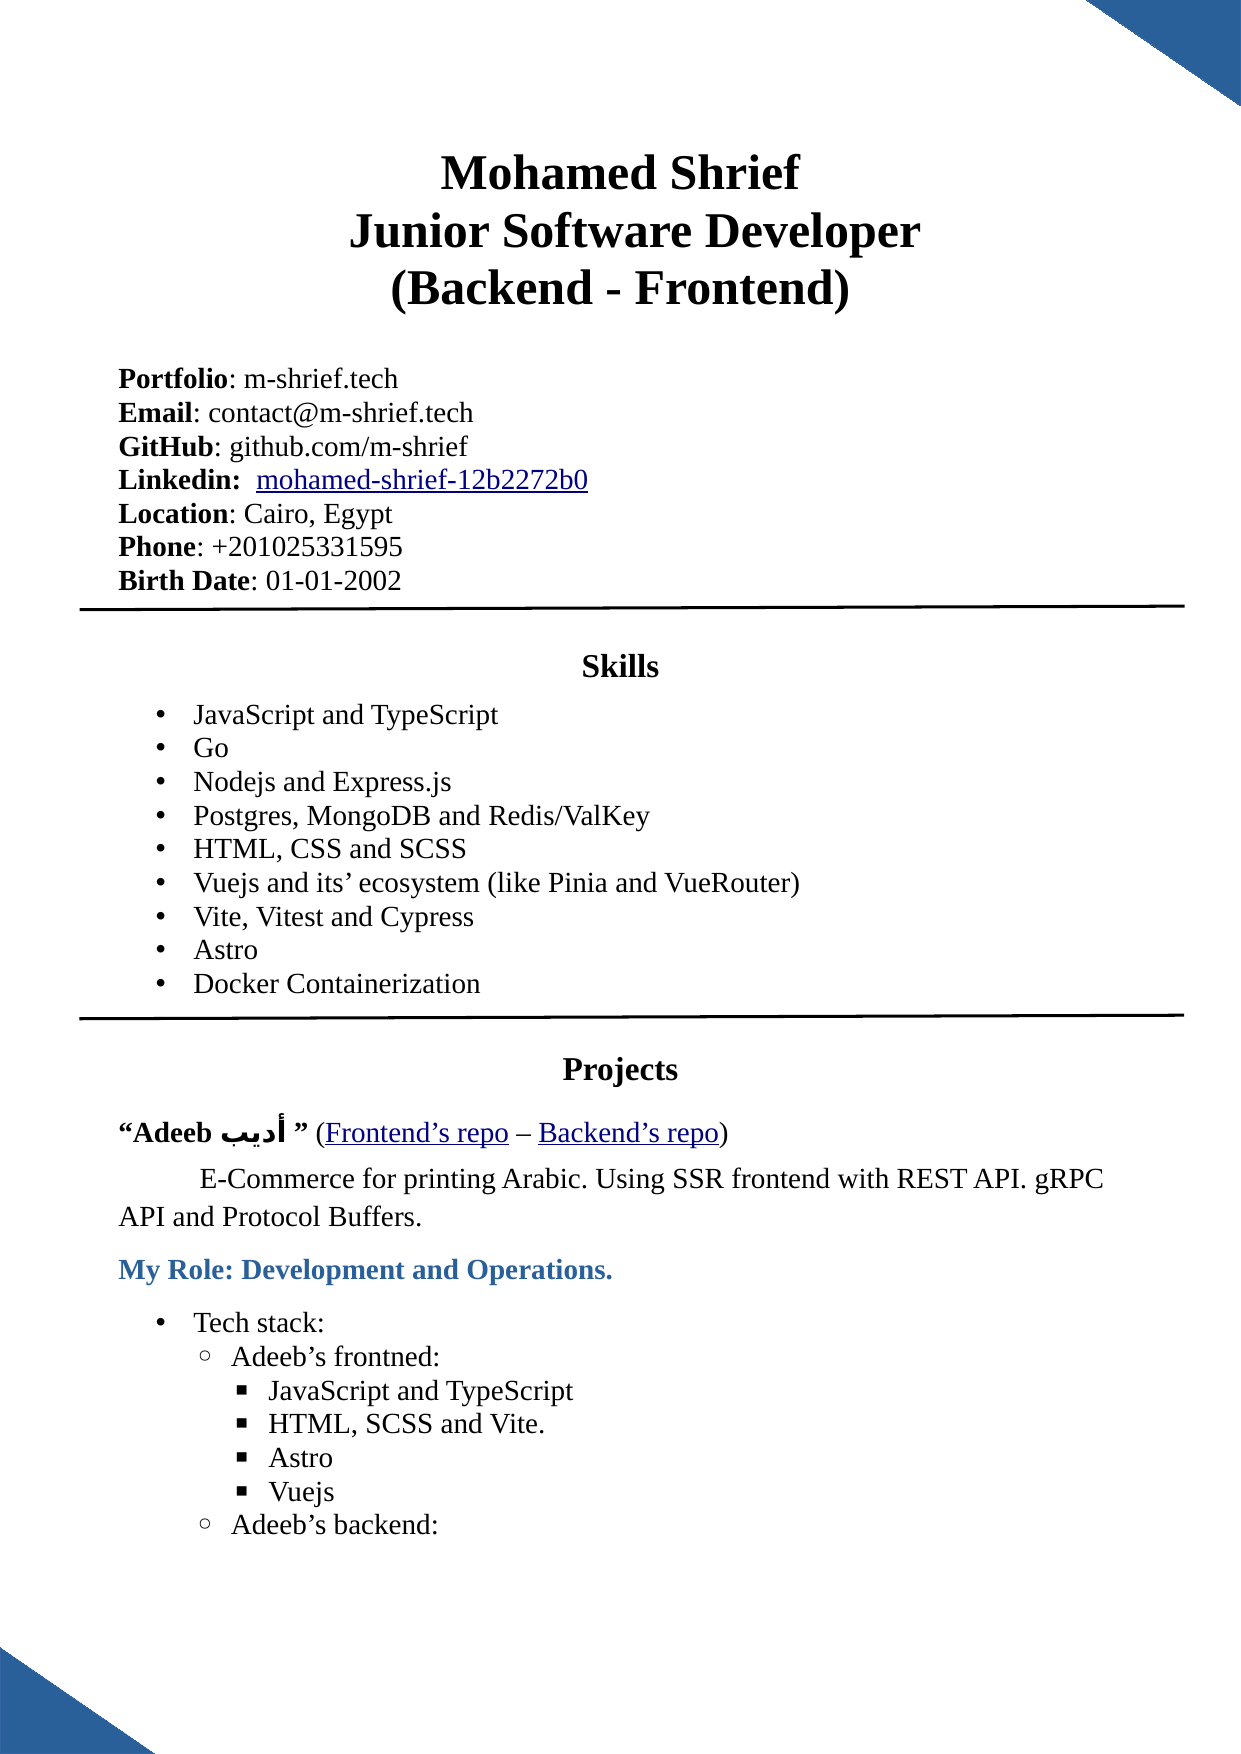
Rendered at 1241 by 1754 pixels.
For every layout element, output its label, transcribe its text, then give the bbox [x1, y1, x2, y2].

subtitle Projects [118, 1049, 1122, 1088]
list Nodejs and Express.js [156, 764, 1122, 798]
subtitle Skills [118, 646, 1122, 684]
list Astro [231, 1440, 1122, 1474]
subtitle “Adeeb أديب ” (Frontend’s repo – Backend’s repo) [118, 1115, 1122, 1148]
list Vuejs and its’ ecosystem (like Pinia and VueRouter) [156, 865, 1122, 899]
list Adeeb’s backend: [193, 1507, 1122, 1541]
list JavaScript and TypeScript [231, 1373, 1122, 1406]
text Linkedin: mohamed-shrief-12b2272b0 [118, 462, 1122, 496]
list Tech stack: [156, 1306, 1122, 1339]
list Adeeb’s frontned: [193, 1339, 1122, 1373]
list Go [156, 731, 1122, 764]
list Docker Containerization [156, 966, 1122, 1000]
text My Role: Development and Operations. [118, 1252, 1122, 1286]
subtitle Mohamed Shrief - Junior Software Developer (Backend - Frontend) [118, 143, 1122, 316]
list HTML, CSS and SCSS [156, 831, 1122, 865]
text GitHub: github.com/m-shrief [118, 429, 1122, 462]
text Portfolio: m-shrief.tech [118, 362, 1122, 395]
list JavaScript and TypeScript [156, 697, 1122, 731]
list Vite, Vitest and Cypress [156, 899, 1122, 932]
text Location: Cairo, Egypt [118, 496, 1122, 529]
list Postgres, MongoDB and Redis/ValKey [156, 798, 1122, 831]
text Birth Date: 01-01-2002 [118, 563, 1122, 596]
list Astro [156, 932, 1122, 966]
list Vuejs [231, 1474, 1122, 1507]
list HTML, SCSS and Vite. [231, 1406, 1122, 1440]
text Email: contact@m-shrief.tech [118, 395, 1122, 429]
text Phone: +201025331595 [118, 529, 1122, 563]
text E-Commerce for printing Arabic. Using SSR frontend with REST API. gRPC API and Protocol Buffers. [118, 1161, 1122, 1233]
